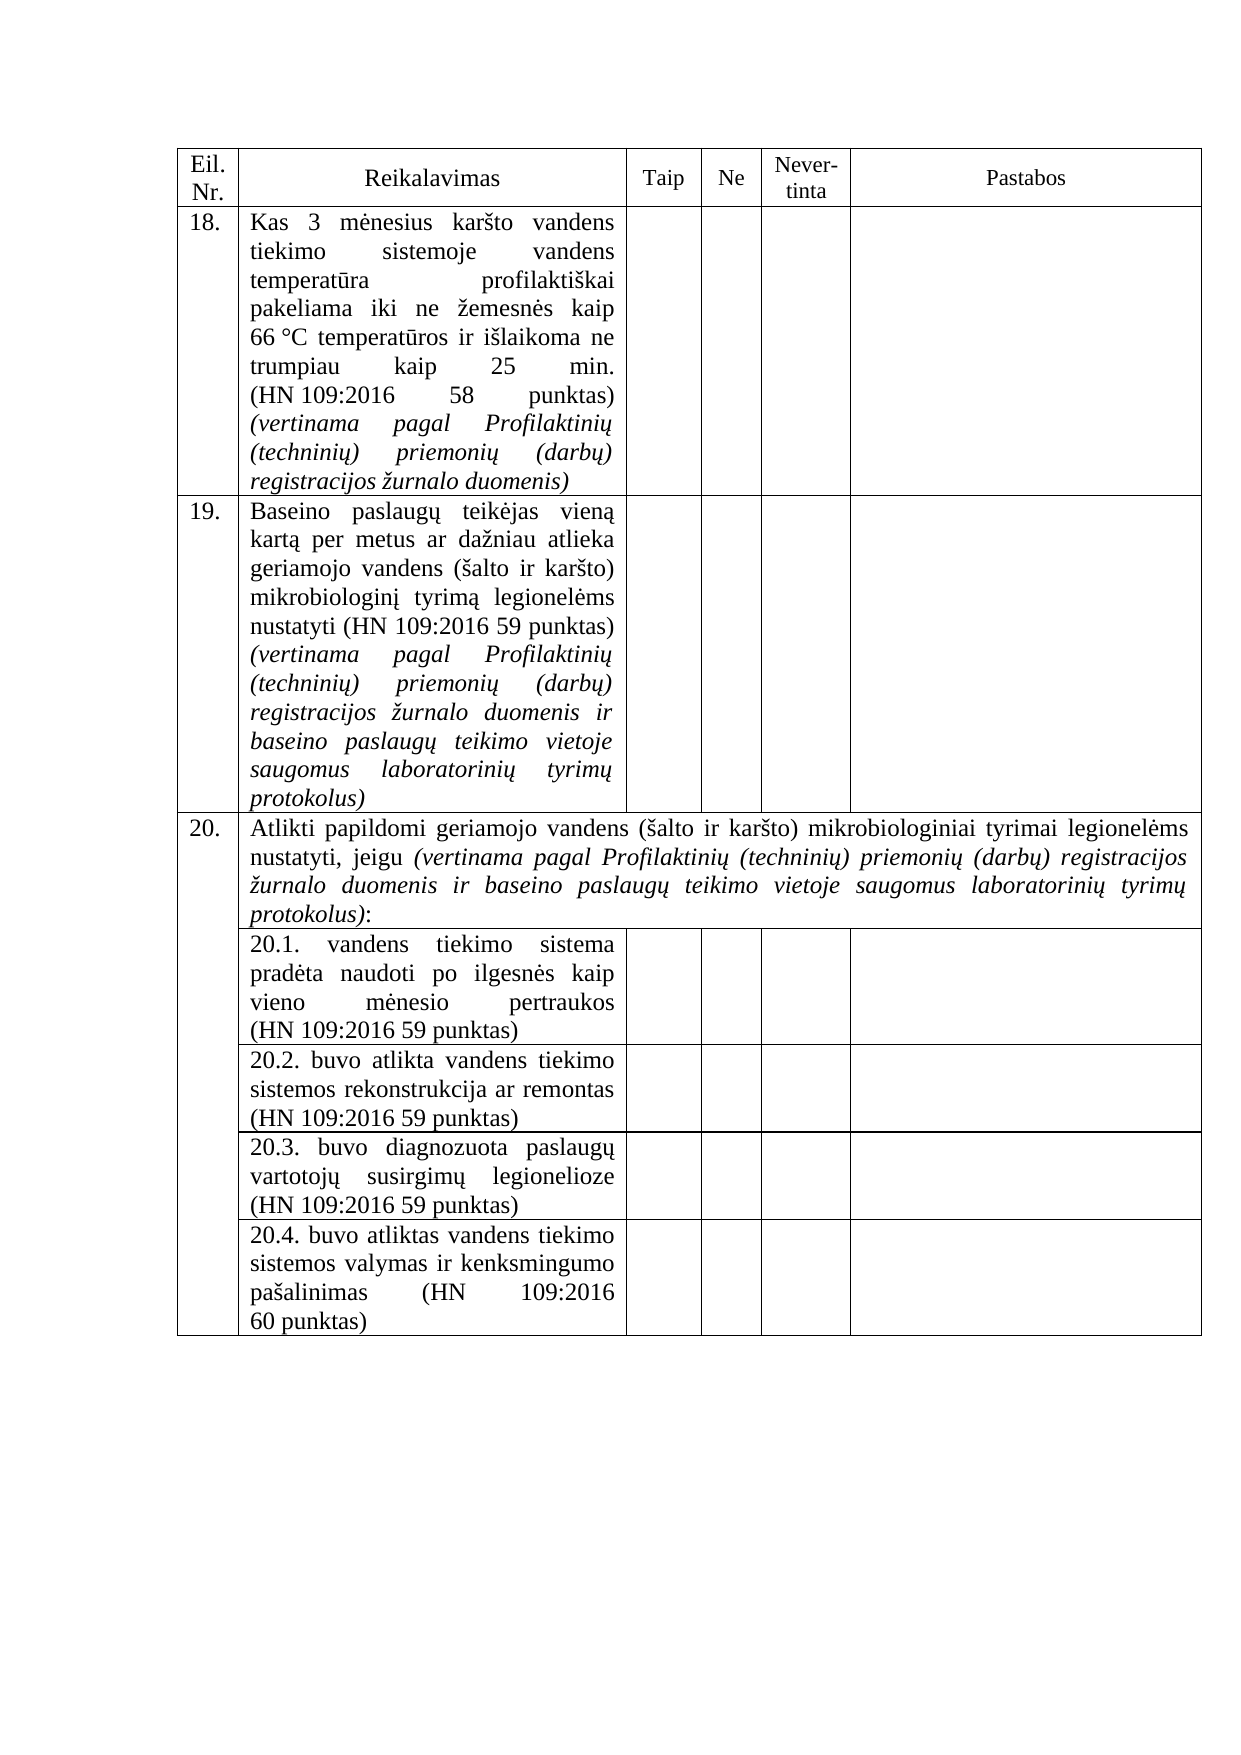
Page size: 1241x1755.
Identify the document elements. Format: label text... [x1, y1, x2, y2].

table_cell [627, 1220, 701, 1335]
table_cell [702, 207, 761, 495]
table_cell Atlikti papildomi geriamojo vandens (šalto ir karšto) mikrobiologiniai tyrimai legionelėms nustatyti, jeigu (vertinama pagal Profilaktinių (techninių) priemonių (darbų) registracijos žurnalo duomenis ir baseino paslaugų teikimo vietoje saugomus laboratorinių tyrimų protokolus): [239, 813, 1201, 928]
table_cell [762, 496, 850, 812]
table_header Ne [702, 149, 761, 206]
table_header Eil. Nr. [178, 149, 238, 206]
table_cell [762, 929, 850, 1044]
table_cell [702, 1045, 761, 1131]
table_cell [702, 496, 761, 812]
table_cell 20. [178, 813, 238, 1335]
table_cell [702, 1220, 761, 1335]
table_cell [762, 1220, 850, 1335]
table_cell [851, 207, 1201, 495]
table_cell [702, 1133, 761, 1219]
table_header Reikalavimas [239, 149, 626, 206]
table_cell [627, 207, 701, 495]
table_cell [851, 1133, 1201, 1219]
table_cell [627, 1045, 701, 1131]
table_cell Kas 3 mėnesius karšto vandens tiekimo sistemoje vandens temperatūra profilaktiškai pakeliama iki ne žemesnės kaip 66 °C temperatūros ir išlaikoma ne trumpiau kaip 25 min. (HN 109:2016 58 punktas) (vertinama pagal Profilaktinių (techninių) priemonių (darbų) registracijos žurnalo duomenis) [239, 207, 626, 495]
table_cell 18. [178, 207, 238, 495]
table_cell 20.4. buvo atliktas vandens tiekimo sistemos valymas ir kenksmingumo pašalinimas (HN 109:2016 60 punktas) [239, 1220, 626, 1335]
table_cell [627, 1133, 701, 1219]
table_cell [627, 496, 701, 812]
table_cell [762, 1133, 850, 1219]
table_cell [851, 1045, 1201, 1131]
table_cell [762, 1045, 850, 1131]
table_cell 20.2. buvo atlikta vandens tiekimo sistemos rekonstrukcija ar remontas (HN 109:2016 59 punktas) [239, 1045, 626, 1131]
table_cell [762, 207, 850, 495]
table_header Pastabos [851, 149, 1201, 206]
table_cell [851, 496, 1201, 812]
table_cell [851, 929, 1201, 1044]
table_cell 20.3. buvo diagnozuota paslaugų vartotojų susirgimų legionelioze (HN 109:2016 59 punktas) [239, 1133, 626, 1219]
table_cell [627, 929, 701, 1044]
table_cell [851, 1220, 1201, 1335]
table_header Taip [627, 149, 701, 206]
table_cell 19. [178, 496, 238, 812]
table_cell [702, 929, 761, 1044]
table_header Never- tinta [762, 149, 850, 206]
table_cell 20.1. vandens tiekimo sistema pradėta naudoti po ilgesnės kaip vieno mėnesio pertraukos (HN 109:2016 59 punktas) [239, 929, 626, 1044]
table_cell Baseino paslaugų teikėjas vieną kartą per metus ar dažniau atlieka geriamojo vandens (šalto ir karšto) mikrobiologinį tyrimą legionelėms nustatyti (HN 109:2016 59 punktas) (vertinama pagal Profilaktinių (techninių) priemonių (darbų) registracijos žurnalo duomenis ir baseino paslaugų teikimo vietoje saugomus laboratorinių tyrimų protokolus) [239, 496, 626, 812]
